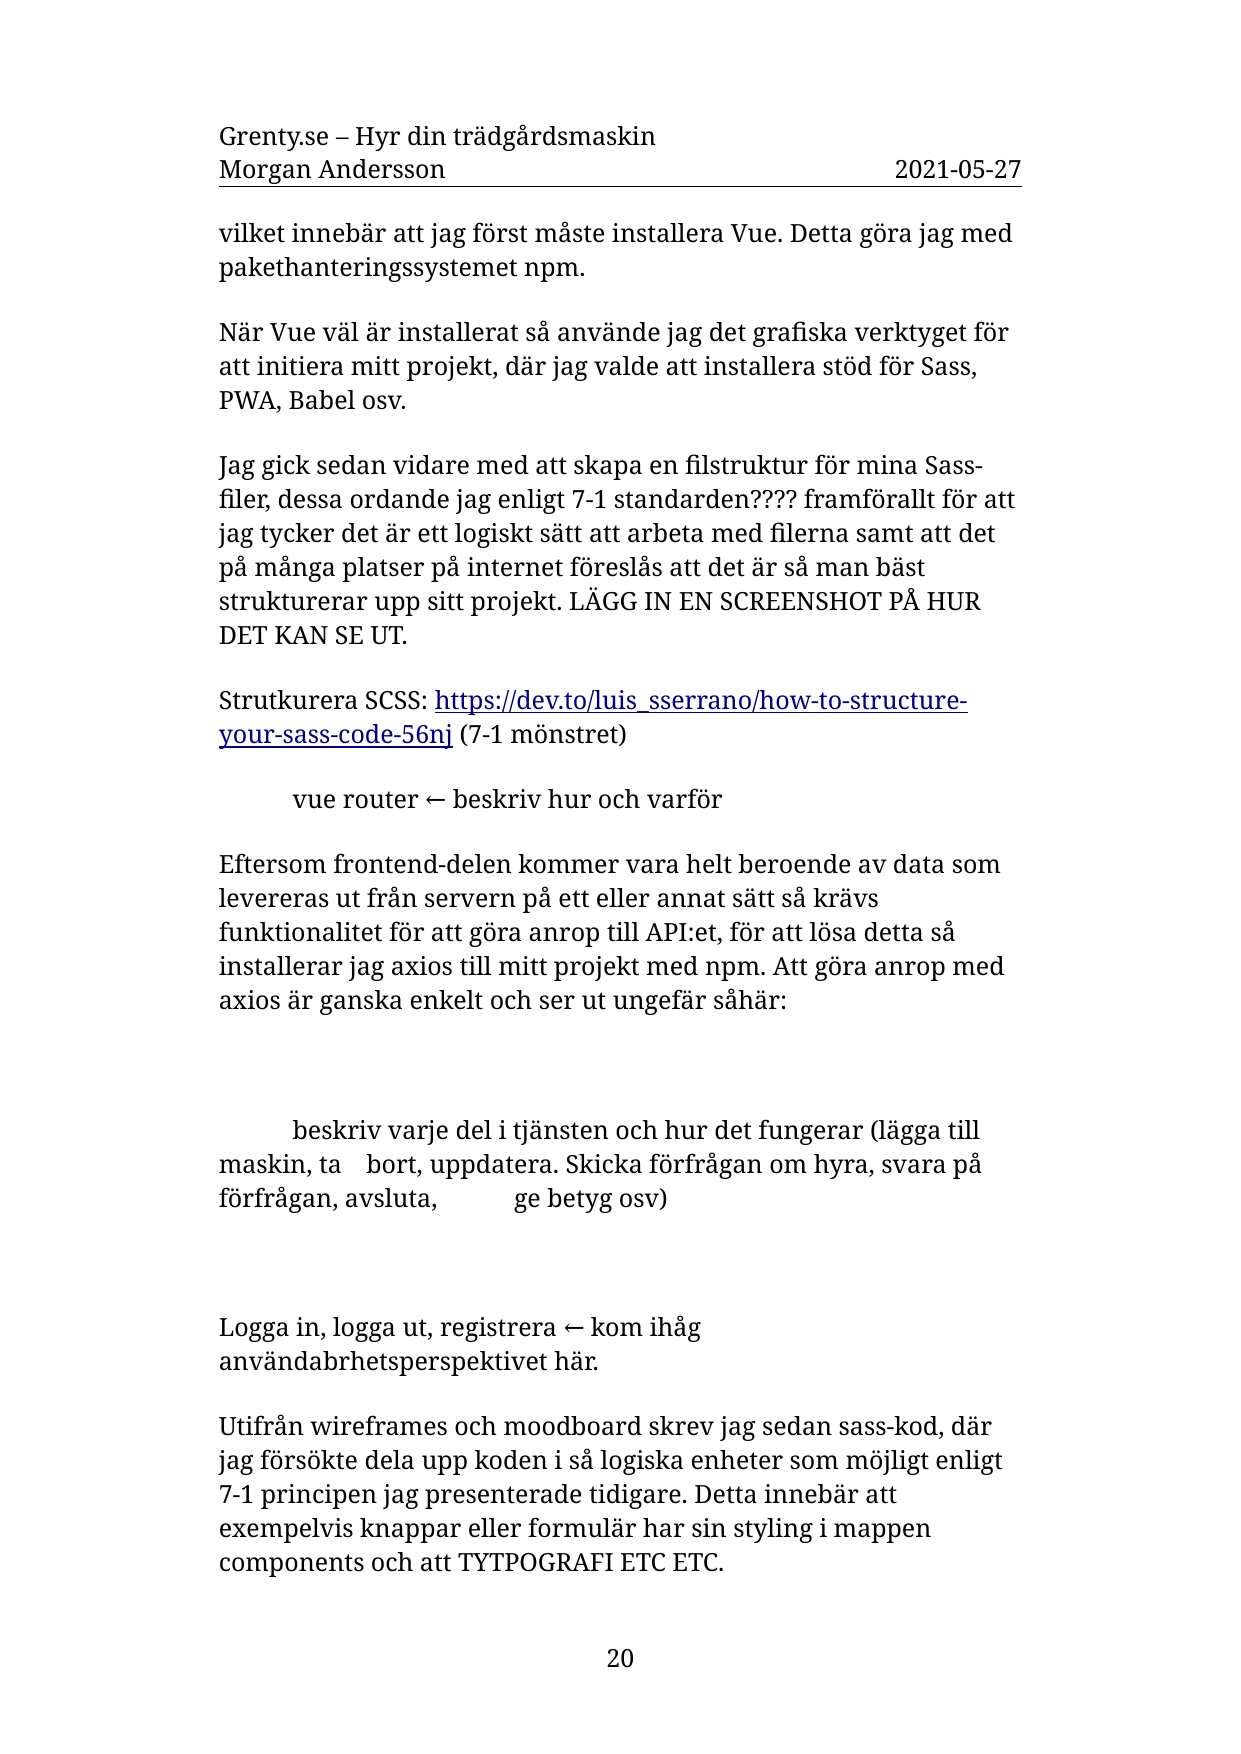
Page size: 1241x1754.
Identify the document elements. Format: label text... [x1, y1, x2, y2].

text Strutkurera SCSS: https://dev.to/luis_sserrano/how-to-structure-your-sass-code-56nj (7-1 mönstret) [218, 683, 1022, 751]
text Eftersom frontend-delen kommer vara helt beroende av data som levereras ut från servern på ett eller annat sätt så krävs funktionalitet för att göra anrop till API:et, för att lösa detta så installerar jag axios till mitt projekt med npm. Att göra anrop med axios är ganska enkelt och ser ut ungefär såhär: [218, 846, 1022, 1017]
text När Vue väl är installerat så använde jag det grafiska verktyget för att initiera mitt projekt, där jag valde att installera stöd för Sass, PWA, Babel osv. [218, 315, 1022, 417]
text Utifrån wireframes och moodboard skrev jag sedan sass-kod, där jag försökte dela upp koden i så logiska enheter som möjligt enligt 7-1 principen jag presenterade tidigare. Detta innebär att exempelvis knappar eller formulär har sin styling i mappen components och att TYTPOGRAFI ETC ETC. [218, 1409, 1022, 1579]
text vue router ← beskriv hur och varför [218, 782, 1022, 816]
text beskriv varje del i tjänsten och hur det fungerar (lägga till maskin, ta bort, uppdatera. Skicka förfrågan om hyra, svara på förfrågan, avsluta, ge betyg osv) [218, 1112, 1022, 1214]
text Logga in, logga ut, registrera ← kom ihåg användabrhetsperspektivet här. [218, 1310, 1022, 1378]
text vilket innebär att jag först måste installera Vue. Detta göra jag med pakethanteringssystemet npm. [218, 216, 1022, 284]
text Jag gick sedan vidare med att skapa en filstruktur för mina Sass-filer, dessa ordande jag enligt 7-1 standarden???? framförallt för att jag tycker det är ett logiskt sätt att arbeta med filerna samt att det på många platser på internet föreslås att det är så man bäst strukturerar upp sitt projekt. LÄGG IN EN SCREENSHOT PÅ HUR DET KAN SE UT. [218, 448, 1022, 652]
